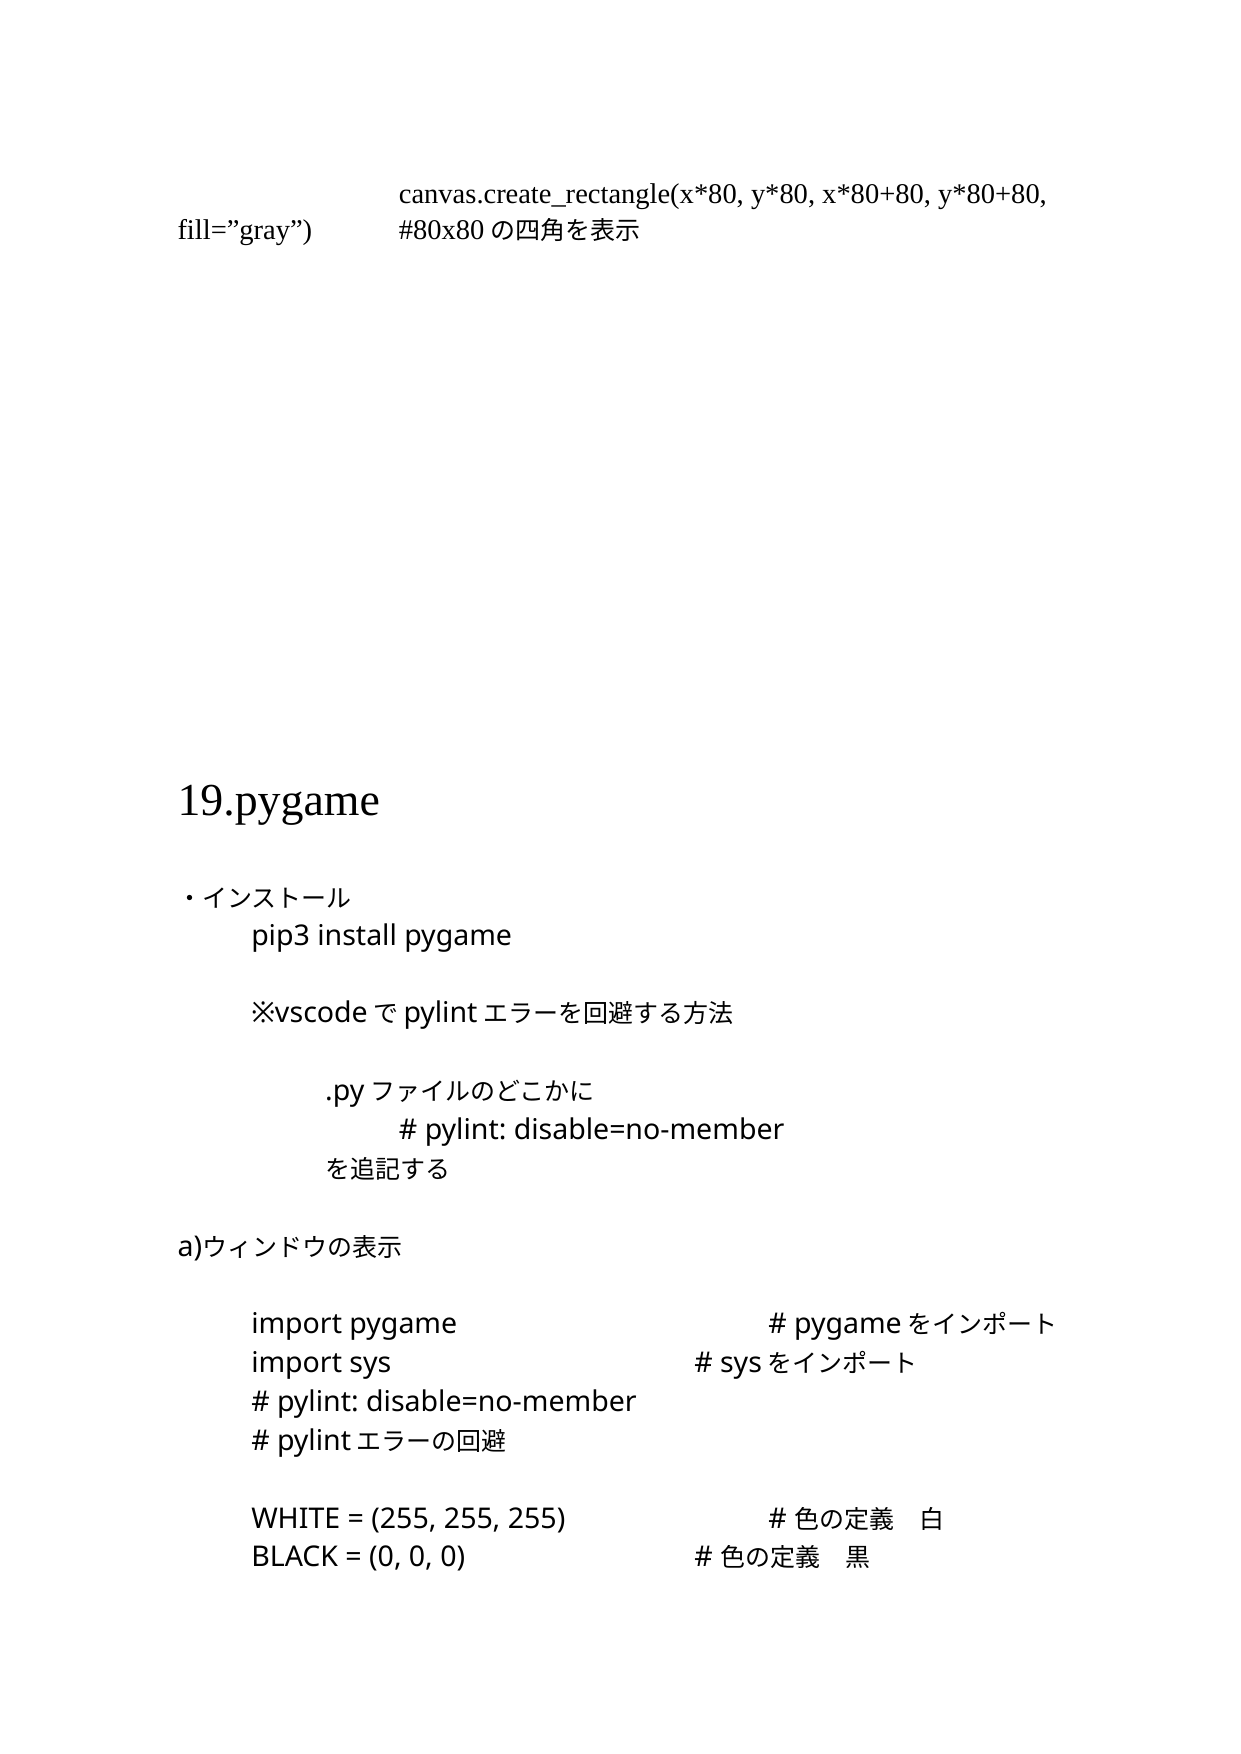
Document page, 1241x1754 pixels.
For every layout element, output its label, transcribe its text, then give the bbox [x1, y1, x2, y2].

text pip3 install pygame [177, 915, 1063, 953]
text # pylint: disable=no-member [177, 1109, 1063, 1148]
text import sys # sysをインポート [177, 1342, 1063, 1381]
text .pyファイルのどこかに [177, 1070, 1063, 1109]
text canvas.create_rectangle(x*80, y*80, x*80+80, y*80+80, fill=”gray”) #80x80の四角を表示 [177, 177, 1063, 246]
text ・インストール [177, 878, 1063, 915]
text を追記する [177, 1148, 1063, 1187]
text # pylintエラーの回避 [177, 1420, 1063, 1459]
text import pygame # pygameをインポート [177, 1303, 1063, 1342]
text WHITE = (255, 255, 255) # 色の定義 白 [177, 1497, 1063, 1536]
text 19.pygame [177, 773, 1063, 826]
text a)ウィンドウの表示 [177, 1226, 1063, 1264]
text ※vscodeでpylintエラーを回避する方法 [177, 992, 1063, 1031]
text BLACK = (0, 0, 0) # 色の定義 黒 [177, 1536, 1063, 1575]
text # pylint: disable=no-member [177, 1381, 1063, 1420]
